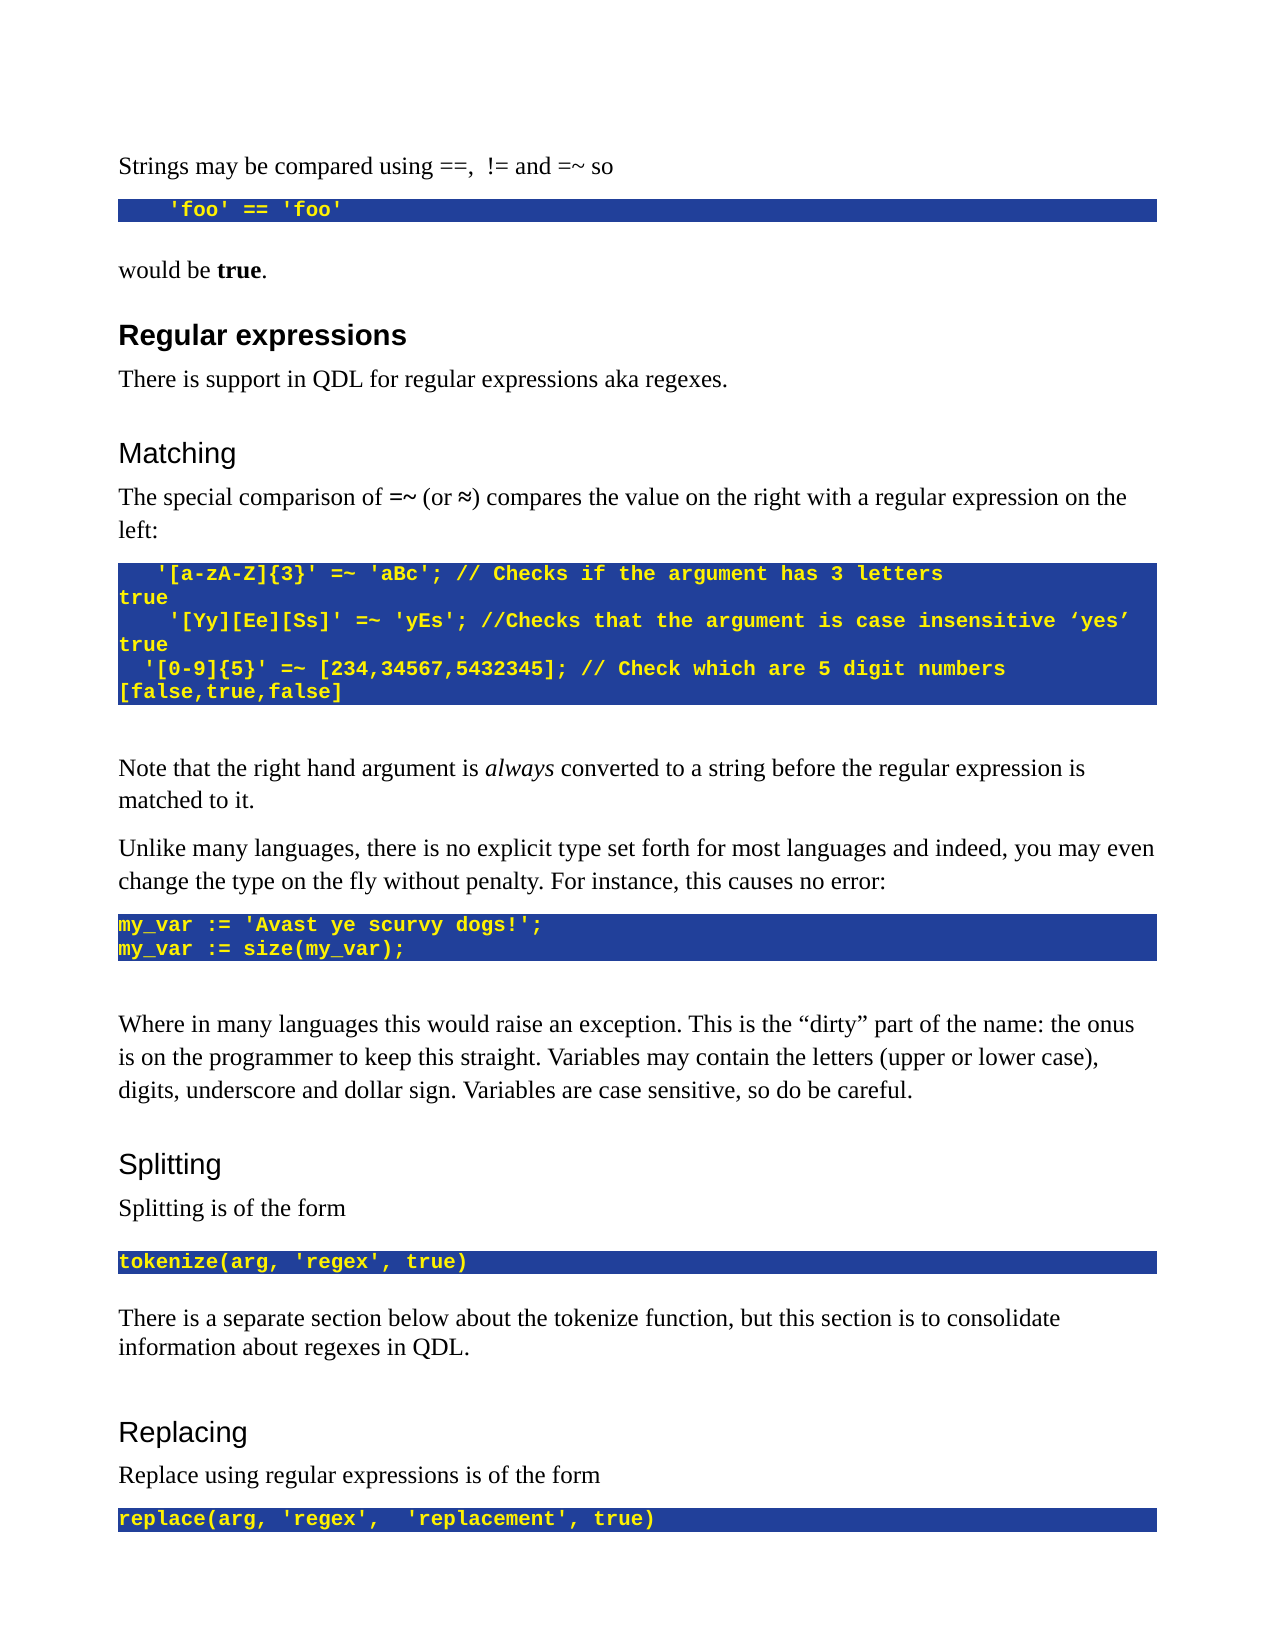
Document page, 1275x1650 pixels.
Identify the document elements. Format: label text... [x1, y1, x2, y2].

text Strings may be compared using ==, != and =~ so [118, 118, 1157, 180]
subtitle Regular expressions [118, 318, 1157, 351]
text my_var := size(my_var); [118, 937, 1157, 961]
subtitle Splitting [118, 1147, 1157, 1181]
text tokenize(arg, 'regex', true) [118, 1251, 1157, 1274]
text '[Yy][Ee][Ss]' =~ 'yEs'; //Checks that the argument is case insensitive ‘yes’ [118, 610, 1157, 634]
text Replace using regular expressions is of the form [118, 1461, 1157, 1489]
text There is a separate section below about the tokenize function, but this section is to consolidate information about regexes in QDL. [118, 1303, 1157, 1361]
text would be true. [118, 222, 1157, 284]
text 'foo' == 'foo' [118, 199, 1157, 222]
text The special comparison of =~ (or ≈) compares the value on the right with a regular expression on the left: [118, 482, 1157, 544]
text replace(arg, 'regex', 'replacement', true) [118, 1508, 1157, 1532]
text my_var := 'Avast ye scurvy dogs!'; [118, 914, 1157, 937]
text '[a-zA-Z]{3}' =~ 'aBc'; // Checks if the argument has 3 letters [118, 563, 1157, 587]
subtitle Matching [118, 436, 1157, 470]
text Where in many languages this would raise an exception. This is the “dirty” part of the name: the onus is on the programmer to keep this straight. Variables may contain the letters (upper or lower case), digits, underscore and dollar sign. Variables are case sensitive, so do be careful. [118, 1009, 1157, 1103]
text [false,true,false] [118, 681, 1157, 705]
text true [118, 587, 1157, 610]
text Unlike many languages, there is no explicit type set forth for most languages and indeed, you may even change the type on the fly without penalty. For instance, this causes no error: [118, 833, 1157, 895]
text '[0-9]{5}' =~ [234,34567,5432345]; // Check which are 5 digit numbers [118, 658, 1157, 681]
text Splitting is of the form [118, 1193, 1157, 1222]
text true [118, 634, 1157, 658]
text Note that the right hand argument is always converted to a string before the regular expression is matched to it. [118, 753, 1157, 814]
subtitle Replacing [118, 1414, 1157, 1448]
text There is support in QDL for regular expressions aka regexes. [118, 364, 1157, 393]
